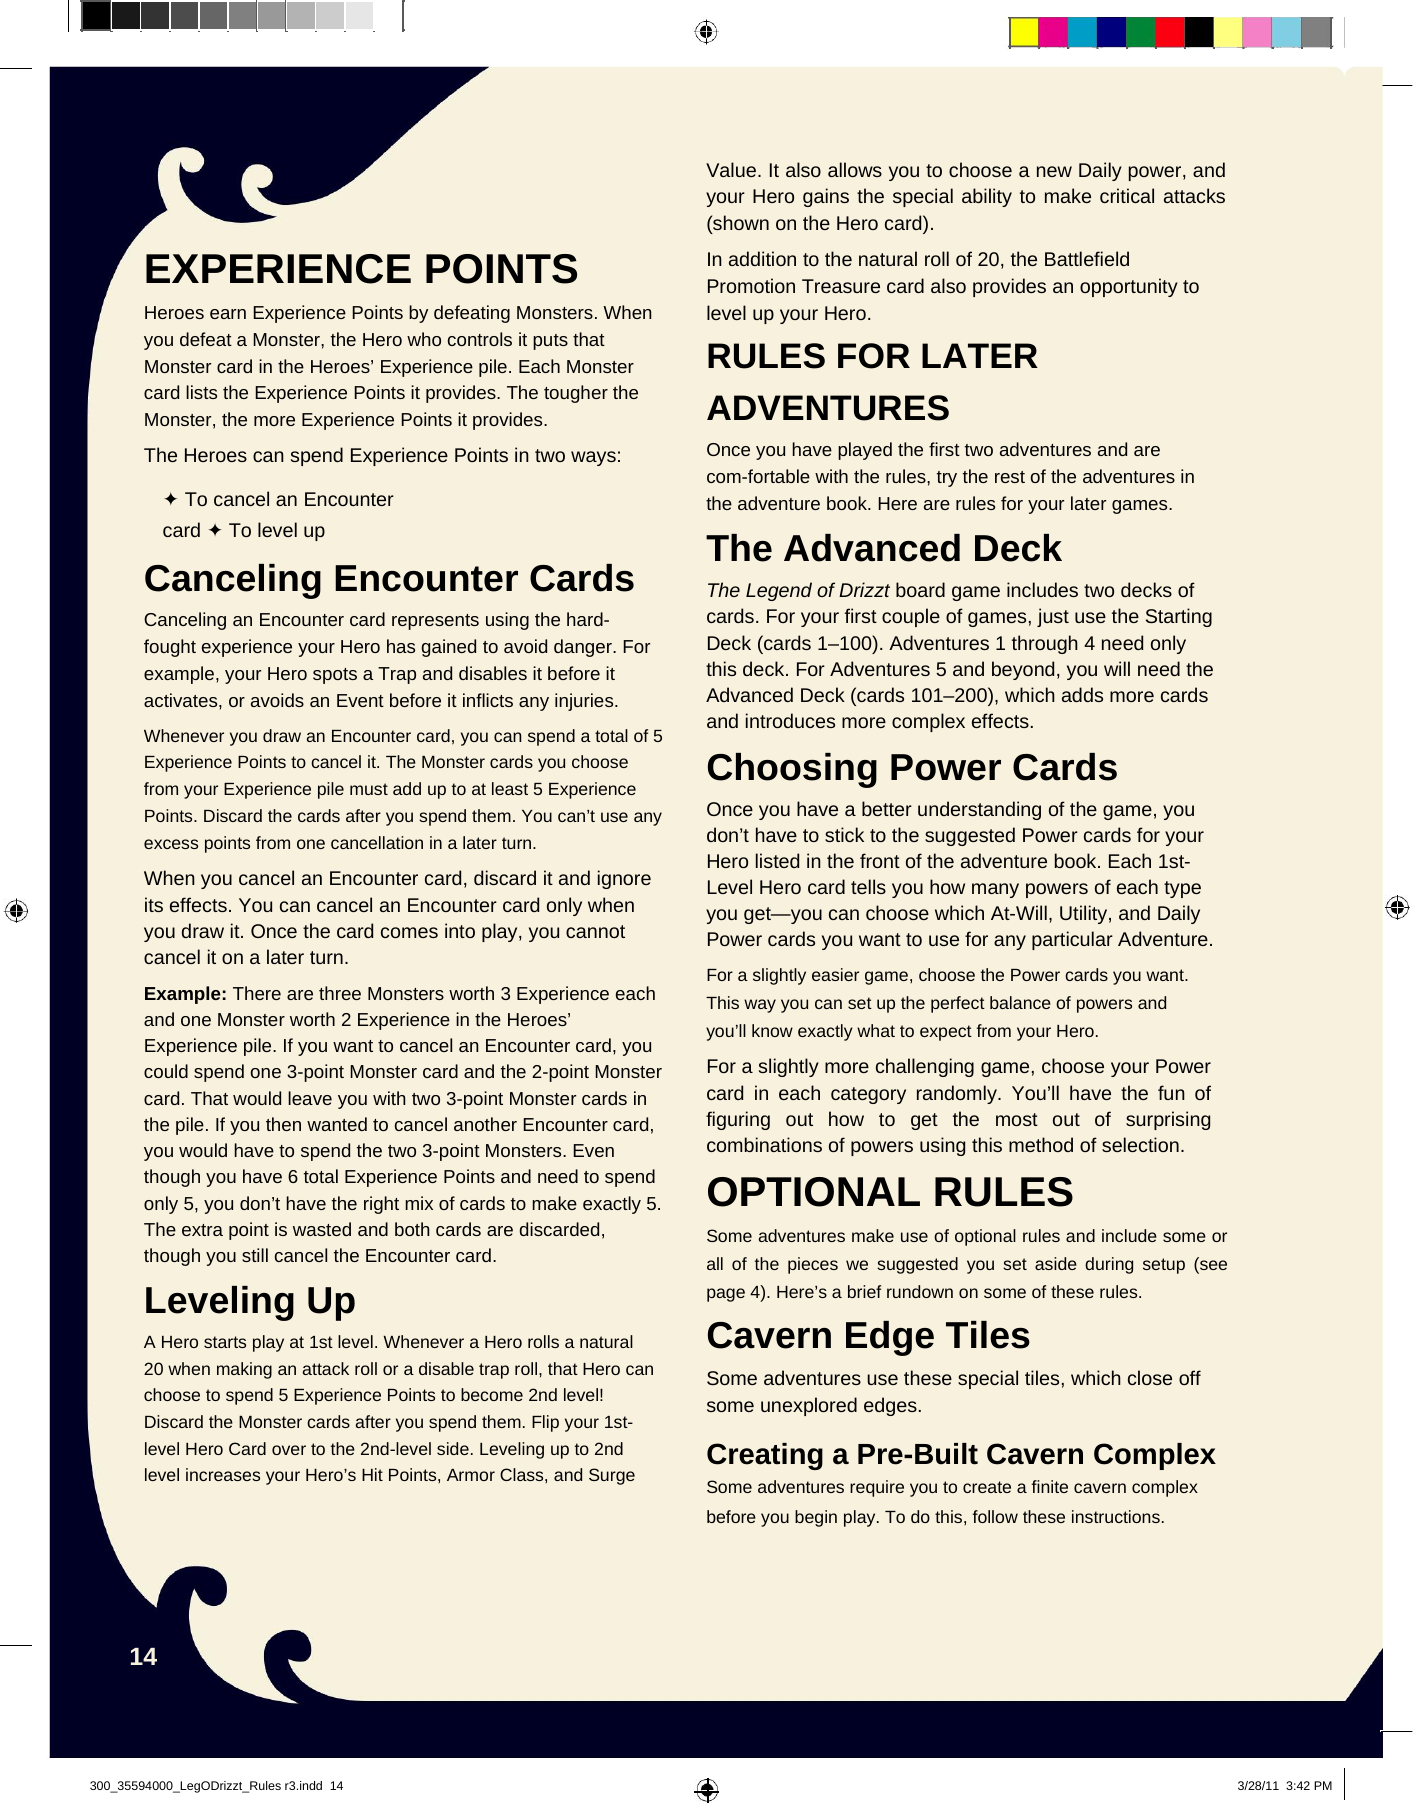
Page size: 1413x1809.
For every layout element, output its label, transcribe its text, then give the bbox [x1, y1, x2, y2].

picture [709, 1779, 718, 1791]
table_header 300_35594000_LegODrizzt_Rules r3.indd 14 [90, 1778, 694, 1796]
picture [3, 898, 29, 923]
table_cell [90, 1796, 694, 1803]
picture [695, 1793, 707, 1802]
table_cell [719, 1796, 1337, 1803]
picture [709, 1793, 718, 1802]
picture [47, 17, 1413, 1760]
picture [695, 1779, 707, 1791]
table_header 3/28/11 3:42 PM [719, 1778, 1337, 1796]
